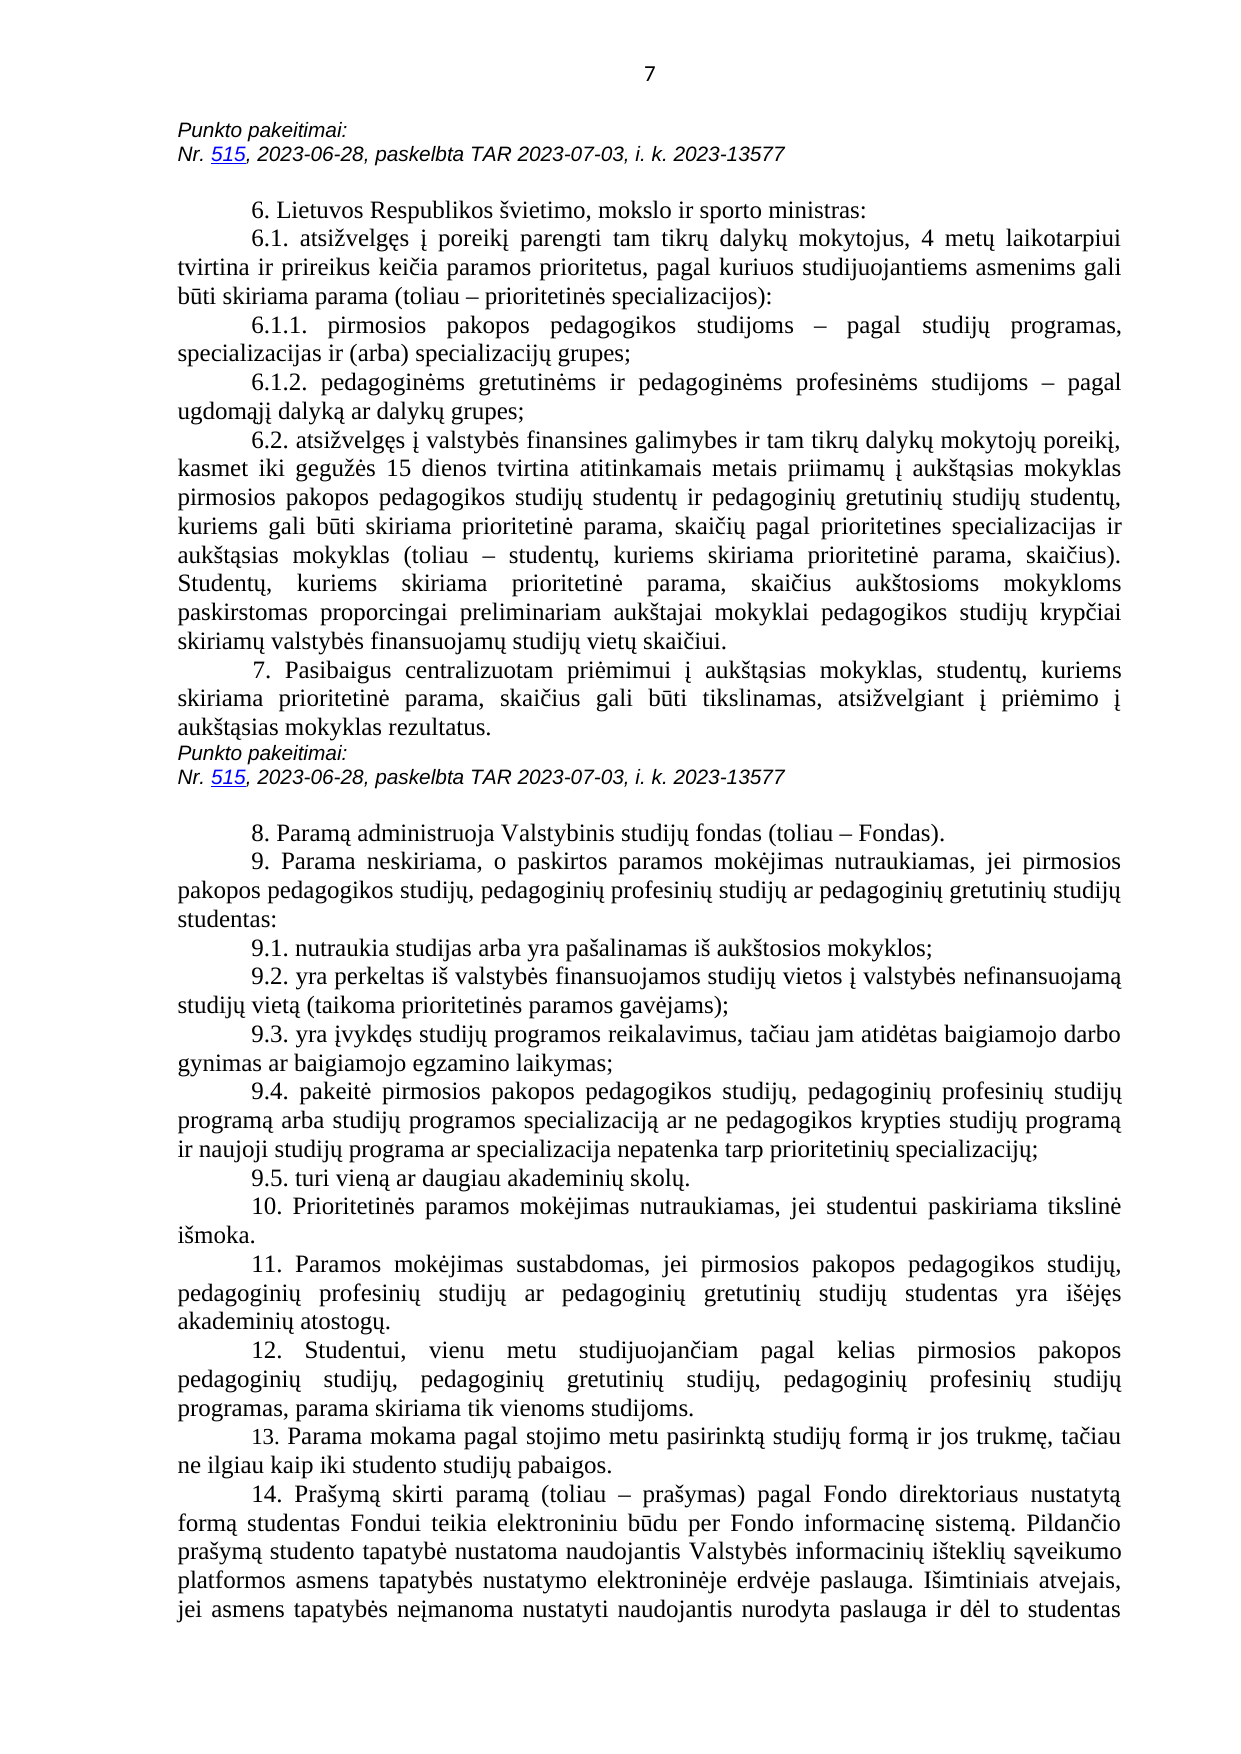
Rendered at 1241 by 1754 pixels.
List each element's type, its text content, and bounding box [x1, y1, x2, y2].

text 9.2. yra perkeltas iš valstybės finansuojamos studijų vietos į valstybės nefinansuojamą studijų vietą (taikoma prioritetinės paramos gavėjams); [177, 961, 1122, 1019]
text Punkto pakeitimai: [177, 741, 1122, 765]
text 9.4. pakeitė pirmosios pakopos pedagogikos studijų, pedagoginių profesinių studijų programą arba studijų programos specializaciją ar ne pedagogikos krypties studijų programą ir naujoji studijų programa ar specializacija nepatenka tarp prioritetinių specializacijų; [177, 1076, 1122, 1163]
text 6.1.1. pirmosios pakopos pedagogikos studijoms – pagal studijų programas, specializacijas ir (arba) specializacijų grupes; [177, 310, 1122, 367]
text 6.1.2. pedagoginėms gretutinėms ir pedagoginėms profesinėms studijoms – pagal ugdomąjį dalyką ar dalykų grupes; [177, 367, 1122, 425]
text 6.1. atsižvelgęs į poreikį parengti tam tikrų dalykų mokytojus, 4 metų laikotarpiui tvirtina ir prireikus keičia paramos prioritetus, pagal kuriuos studijuojantiems asmenims gali būti skiriama parama (toliau – prioritetinės specializacijos): [177, 223, 1122, 310]
text Nr. 515, 2023-06-28, paskelbta TAR 2023-07-03, i. k. 2023-13577 [177, 765, 1122, 789]
text 9.1. nutraukia studijas arba yra pašalinamas iš aukštosios mokyklos; [177, 933, 1122, 961]
text 6.2. atsižvelgęs į valstybės finansines galimybes ir tam tikrų dalykų mokytojų poreikį, kasmet iki gegužės 15 dienos tvirtina atitinkamais metais priimamų į aukštąsias mokyklas pirmosios pakopos pedagogikos studijų studentų ir pedagoginių gretutinių studijų studentų, kuriems gali būti skiriama prioritetinė parama, skaičių pagal prioritetines specializacijas ir aukštąsias mokyklas (toliau – studentų, kuriems skiriama prioritetinė parama, skaičius). Studentų, kuriems skiriama prioritetinė parama, skaičius aukštosioms mokykloms paskirstomas proporcingai preliminariam aukštajai mokyklai pedagogikos studijų krypčiai skiriamų valstybės finansuojamų studijų vietų skaičiui. [177, 425, 1122, 655]
text 11. Paramos mokėjimas sustabdomas, jei pirmosios pakopos pedagogikos studijų, pedagoginių profesinių studijų ar pedagoginių gretutinių studijų studentas yra išėjęs akademinių atostogų. [177, 1249, 1122, 1335]
text 6. Lietuvos Respublikos švietimo, mokslo ir sporto ministras: [177, 195, 1122, 223]
text 9.3. yra įvykdęs studijų programos reikalavimus, tačiau jam atidėtas baigiamojo darbo gynimas ar baigiamojo egzamino laikymas; [177, 1019, 1122, 1076]
text 8. Paramą administruoja Valstybinis studijų fondas (toliau – Fondas). [177, 818, 1122, 846]
text 13. Parama mokama pagal stojimo metu pasirinktą studijų formą ir jos trukmę, tačiau ne ilgiau kaip iki studento studijų pabaigos. [177, 1421, 1122, 1479]
text Punkto pakeitimai: [177, 118, 1122, 142]
text 7. Pasibaigus centralizuotam priėmimui į aukštąsias mokyklas, studentų, kuriems skiriama prioritetinė parama, skaičius gali būti tikslinamas, atsižvelgiant į priėmimo į aukštąsias mokyklas rezultatus. [177, 655, 1122, 741]
text 9.5. turi vieną ar daugiau akademinių skolų. [177, 1163, 1122, 1191]
text 10. Prioritetinės paramos mokėjimas nutraukiamas, jei studentui paskiriama tikslinė išmoka. [177, 1191, 1122, 1249]
text 12. Studentui, vienu metu studijuojančiam pagal kelias pirmosios pakopos pedagoginių studijų, pedagoginių gretutinių studijų, pedagoginių profesinių studijų programas, parama skiriama tik vienoms studijoms. [177, 1335, 1122, 1421]
text Nr. 515, 2023-06-28, paskelbta TAR 2023-07-03, i. k. 2023-13577 [177, 142, 1122, 166]
text 9. Parama neskiriama, o paskirtos paramos mokėjimas nutraukiamas, jei pirmosios pakopos pedagogikos studijų, pedagoginių profesinių studijų ar pedagoginių gretutinių studijų studentas: [177, 846, 1122, 933]
text 14. Prašymą skirti paramą (toliau – prašymas) pagal Fondo direktoriaus nustatytą formą studentas Fondui teikia elektroniniu būdu per Fondo informacinę sistemą. Pildančio prašymą studento tapatybė nustatoma naudojantis Valstybės informacinių išteklių sąveikumo platformos asmens tapatybės nustatymo elektroninėje erdvėje paslauga. Išimtiniais atvejais, jei asmens tapatybės neįmanoma nustatyti naudojantis nurodyta paslauga ir dėl to studentas [177, 1479, 1122, 1623]
